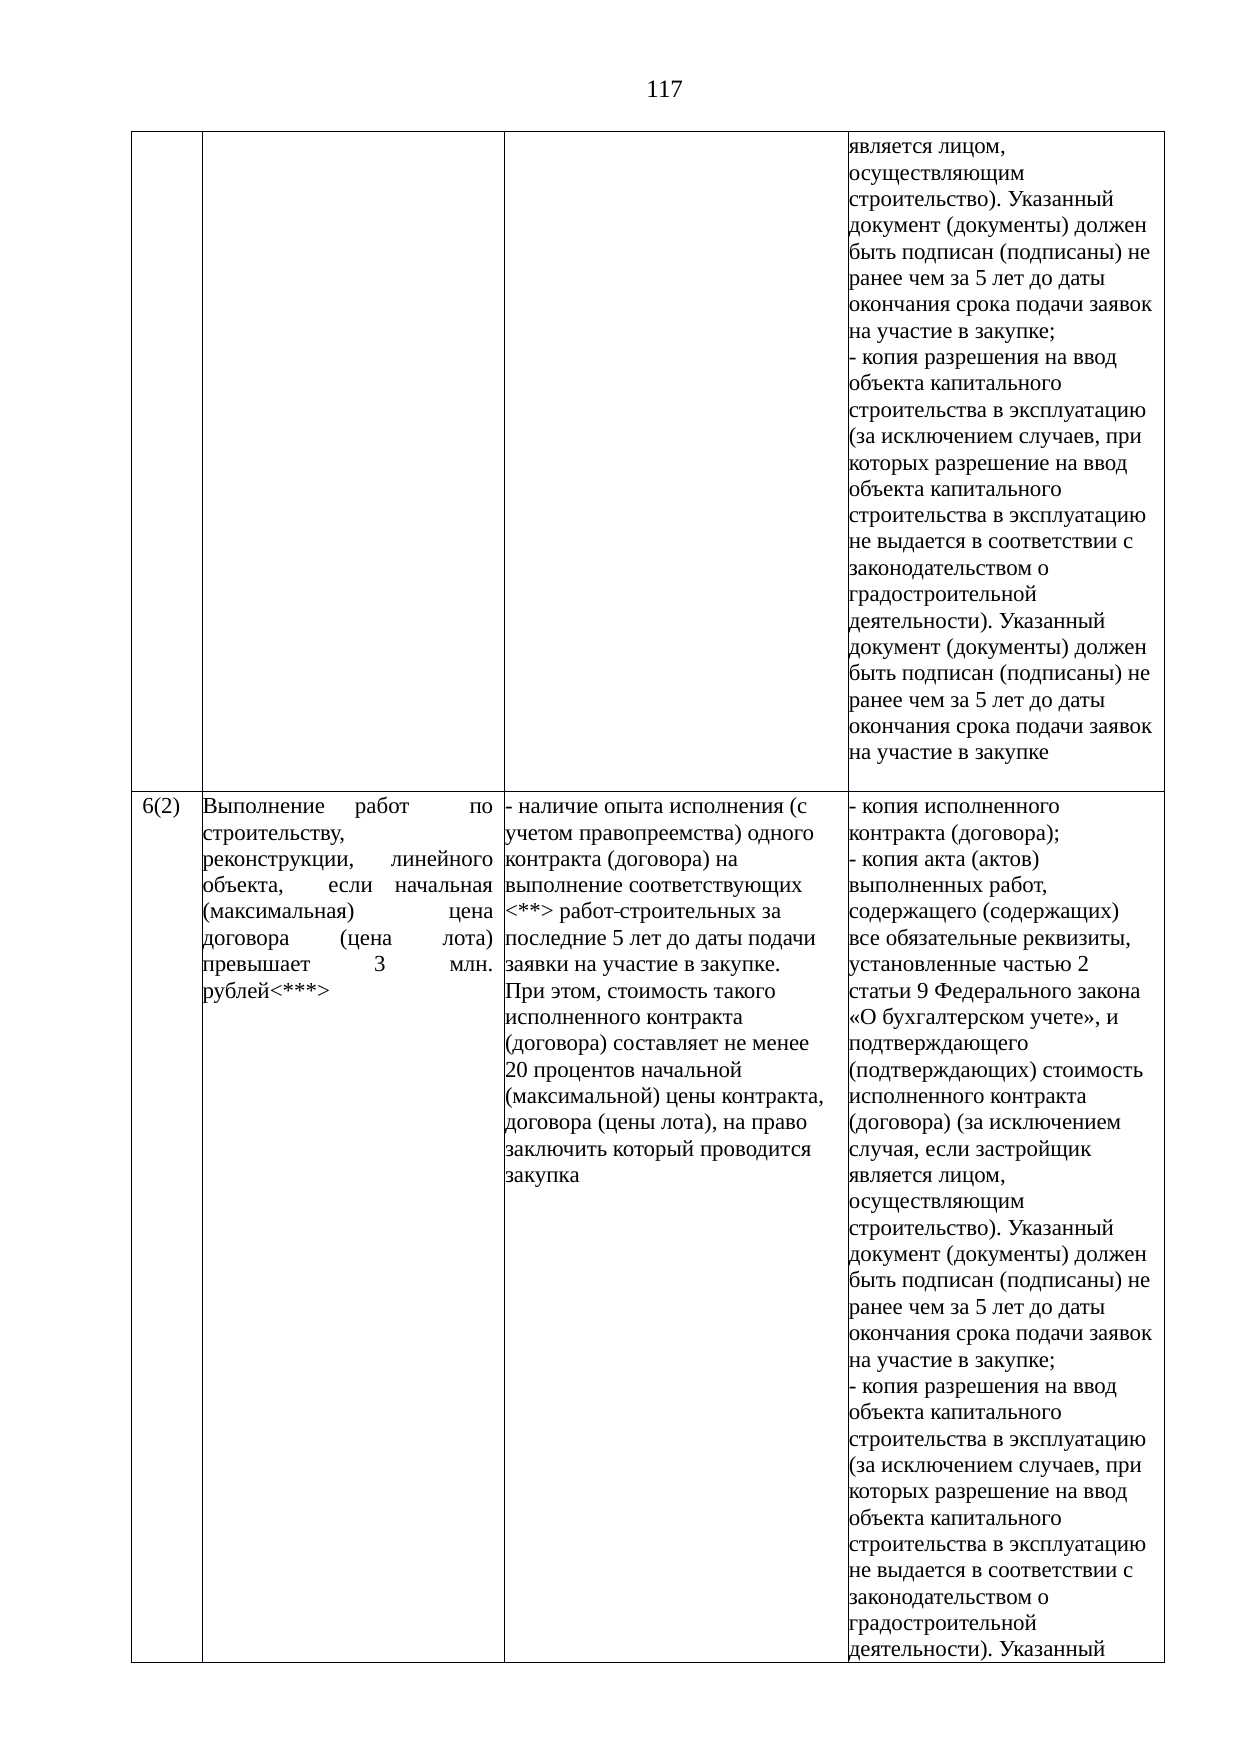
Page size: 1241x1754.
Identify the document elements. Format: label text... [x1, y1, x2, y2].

table_cell [203, 132, 504, 791]
table_cell является лицом, осуществляющим строительство). Указанный документ (документы) должен быть подписан (подписаны) не ранее чем за 5 лет до даты окончания срока подачи заявок на участие в закупке; - копия разрешения на ввод объекта капитального строительства в эксплуатацию (за исключением случаев, при которых разрешение на ввод объекта капитального строительства в эксплуатацию не выдается в соответствии с законодательством о градостроительной деятельности). Указанный документ (документы) должен быть подписан (подписаны) не ранее чем за 5 лет до даты окончания срока подачи заявок на участие в закупке [849, 132, 1164, 791]
table_cell Выполнение работ по строительству, реконструкции, линейного объекта, если начальная (максимальная) цена договора (цена лота) превышает 3 млн. рублей<***> [203, 792, 504, 1662]
table_cell 6(2) [132, 792, 202, 1662]
table_cell [132, 132, 202, 791]
table_cell [505, 132, 848, 791]
table_cell - копия исполненного контракта (договора); - копия акта (актов) выполненных работ, содержащего (содержащих) все обязательные реквизиты, установленные частью 2 статьи 9 Федерального закона «О бухгалтерском учете», и подтверждающего (подтверждающих) стоимость исполненного контракта (договора) (за исключением случая, если застройщик является лицом, осуществляющим строительство). Указанный документ (документы) должен быть подписан (подписаны) не ранее чем за 5 лет до даты окончания срока подачи заявок на участие в закупке; - копия разрешения на ввод объекта капитального строительства в эксплуатацию (за исключением случаев, при которых разрешение на ввод объекта капитального строительства в эксплуатацию не выдается в соответствии с законодательством о градостроительной деятельности). Указанный [849, 792, 1164, 1662]
table_cell - наличие опыта исполнения (с учетом правопреемства) одного контракта (договора) на выполнение соответствующих <**> работ строительных за последние 5 лет до даты подачи заявки на участие в закупке. При этом, стоимость такого исполненного контракта (договора) составляет не менее 20 процентов начальной (максимальной) цены контракта, договора (цены лота), на право заключить который проводится закупка [505, 792, 848, 1662]
